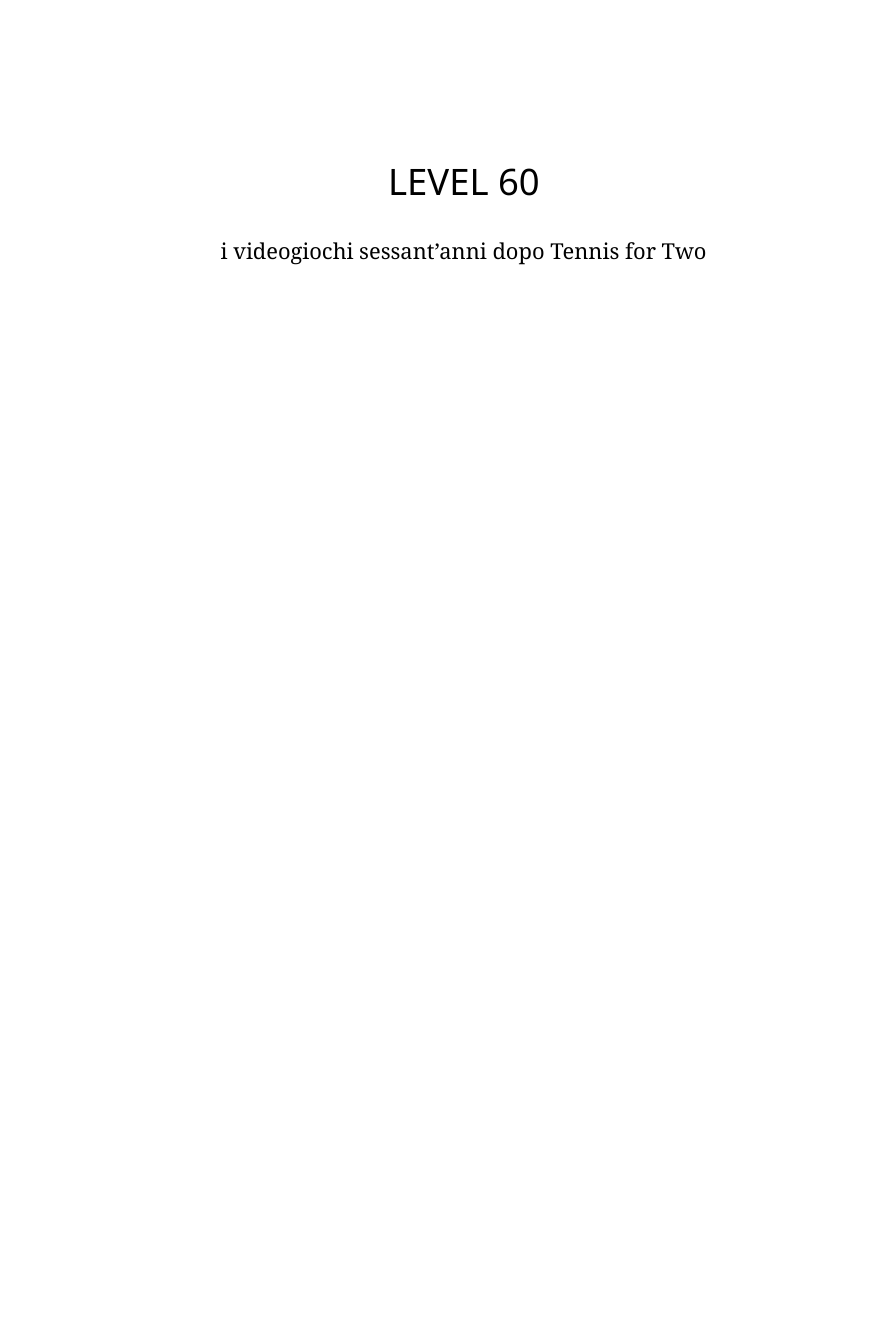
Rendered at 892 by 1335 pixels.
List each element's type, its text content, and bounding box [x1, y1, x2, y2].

text i videogiochi sessant’anni dopo Tennis for Two [124, 236, 786, 265]
text LEVEL 60 [124, 156, 786, 206]
